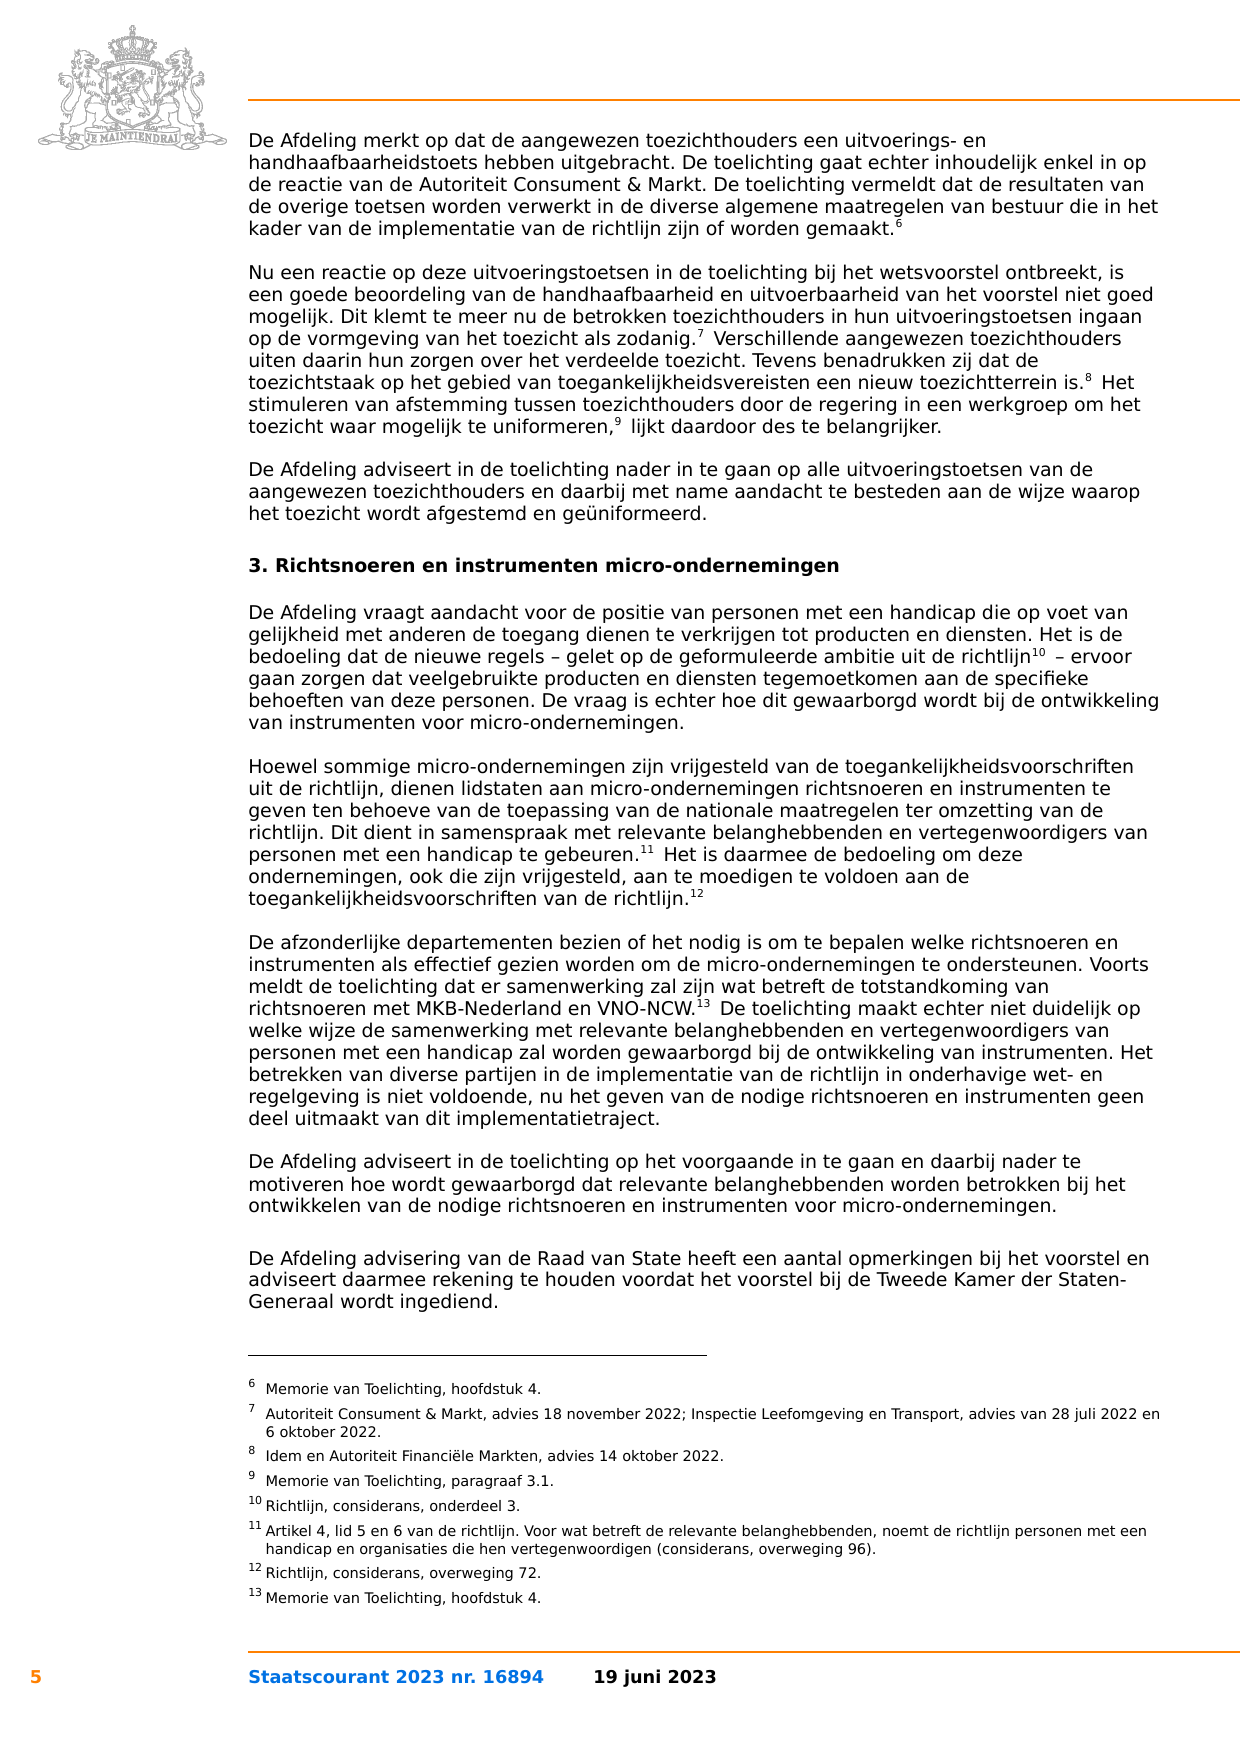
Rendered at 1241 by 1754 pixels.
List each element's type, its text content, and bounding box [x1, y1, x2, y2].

text Memorie van Toelichting, hoofdstuk 4. [248, 1586, 1163, 1608]
text Idem en Autoriteit Financiële Markten, advies 14 oktober 2022. [248, 1444, 1163, 1466]
picture [38, 25, 227, 150]
text Artikel 4, lid 5 en 6 van de richtlijn. Voor wat betreft de relevante belanghebbenden, noemt de richtlijn personen met een handicap en organisaties die hen vertegenwoordigen (considerans, overweging 96). [248, 1519, 1163, 1558]
text De Afdeling vraagt aandacht voor de positie van personen met een handicap die op voet van gelijkheid met anderen de toegang dienen te verkrijgen tot producten en diensten. Het is de bedoeling dat de nieuwe regels – gelet op de geformuleerde ambitie uit de richtlijn – ervoor gaan zorgen dat veelgebruikte producten en diensten tegemoetkomen aan de specifieke behoeften van deze personen. De vraag is echter hoe dit gewaarborgd wordt bij de ontwikkeling van instrumenten voor micro-ondernemingen. [248, 602, 1163, 734]
text Hoewel sommige micro-ondernemingen zijn vrijgesteld van de toegankelijkheidsvoorschriften uit de richtlijn, dienen lidstaten aan micro-ondernemingen richtsnoeren en instrumenten te geven ten behoeve van de toepassing van de nationale maatregelen ter omzetting van de richtlijn. Dit dient in samenspraak met relevante belanghebbenden en vertegenwoordigers van personen met een handicap te gebeuren. Het is daarmee de bedoeling om deze ondernemingen, ook die zijn vrijgesteld, aan te moedigen te voldoen aan de toegankelijkheidsvoorschriften van de richtlijn. [248, 756, 1163, 910]
text Autoriteit Consument & Markt, advies 18 november 2022; Inspectie Leefomgeving en Transport, advies van 28 juli 2022 en 6 oktober 2022. [248, 1402, 1163, 1441]
text Memorie van Toelichting, paragraaf 3.1. [248, 1469, 1163, 1491]
text De Afdeling merkt op dat de aangewezen toezichthouders een uitvoerings- en handhaafbaarheidstoets hebben uitgebracht. De toelichting gaat echter inhoudelijk enkel in op de reactie van de Autoriteit Consument & Markt. De toelichting vermeldt dat de resultaten van de overige toetsen worden verwerkt in de diverse algemene maatregelen van bestuur die in het kader van de implementatie van de richtlijn zijn of worden gemaakt. [248, 130, 1163, 240]
text Memorie van Toelichting, hoofdstuk 4. [248, 1377, 1163, 1399]
text De Afdeling advisering van de Raad van State heeft een aantal opmerkingen bij het voorstel en adviseert daarmee rekening te houden voordat het voorstel bij de Tweede Kamer der Staten-Generaal wordt ingediend. [248, 1247, 1163, 1313]
text Richtlijn, considerans, overweging 72. [248, 1561, 1163, 1583]
subtitle 3. Richtsnoeren en instrumenten micro-ondernemingen [248, 555, 1163, 577]
text Nu een reactie op deze uitvoeringstoetsen in de toelichting bij het wetsvoorstel ontbreekt, is een goede beoordeling van de handhaafbaarheid en uitvoerbaarheid van het voorstel niet goed mogelijk. Dit klemt te meer nu de betrokken toezichthouders in hun uitvoeringstoetsen ingaan op de vormgeving van het toezicht als zodanig. Verschillende aangewezen toezichthouders uiten daarin hun zorgen over het verdeelde toezicht. Tevens benadrukken zij dat de toezichtstaak op het gebied van toegankelijkheidsvereisten een nieuw toezichtterrein is. Het stimuleren van afstemming tussen toezichthouders door de regering in een werkgroep om het toezicht waar mogelijk te uniformeren, lijkt daardoor des te belangrijker. [248, 262, 1163, 437]
text De Afdeling adviseert in de toelichting op het voorgaande in te gaan en daarbij nader te motiveren hoe wordt gewaarborgd dat relevante belanghebbenden worden betrokken bij het ontwikkelen van de nodige richtsnoeren en instrumenten voor micro-ondernemingen. [248, 1151, 1163, 1217]
text De Afdeling adviseert in de toelichting nader in te gaan op alle uitvoeringstoetsen van de aangewezen toezichthouders en daarbij met name aandacht te besteden aan de wijze waarop het toezicht wordt afgestemd en geüniformeerd. [248, 459, 1163, 525]
text Richtlijn, considerans, onderdeel 3. [248, 1494, 1163, 1516]
text De afzonderlijke departementen bezien of het nodig is om te bepalen welke richtsnoeren en instrumenten als effectief gezien worden om de micro-ondernemingen te ondersteunen. Voorts meldt de toelichting dat er samenwerking zal zijn wat betreft de totstandkoming van richtsnoeren met MKB-Nederland en VNO-NCW. De toelichting maakt echter niet duidelijk op welke wijze de samenwerking met relevante belanghebbenden en vertegenwoordigers van personen met een handicap zal worden gewaarborgd bij de ontwikkeling van instrumenten. Het betrekken van diverse partijen in de implementatie van de richtlijn in onderhavige wet- en regelgeving is niet voldoende, nu het geven van de nodige richtsnoeren en instrumenten geen deel uitmaakt van dit implementatietraject. [248, 932, 1163, 1129]
